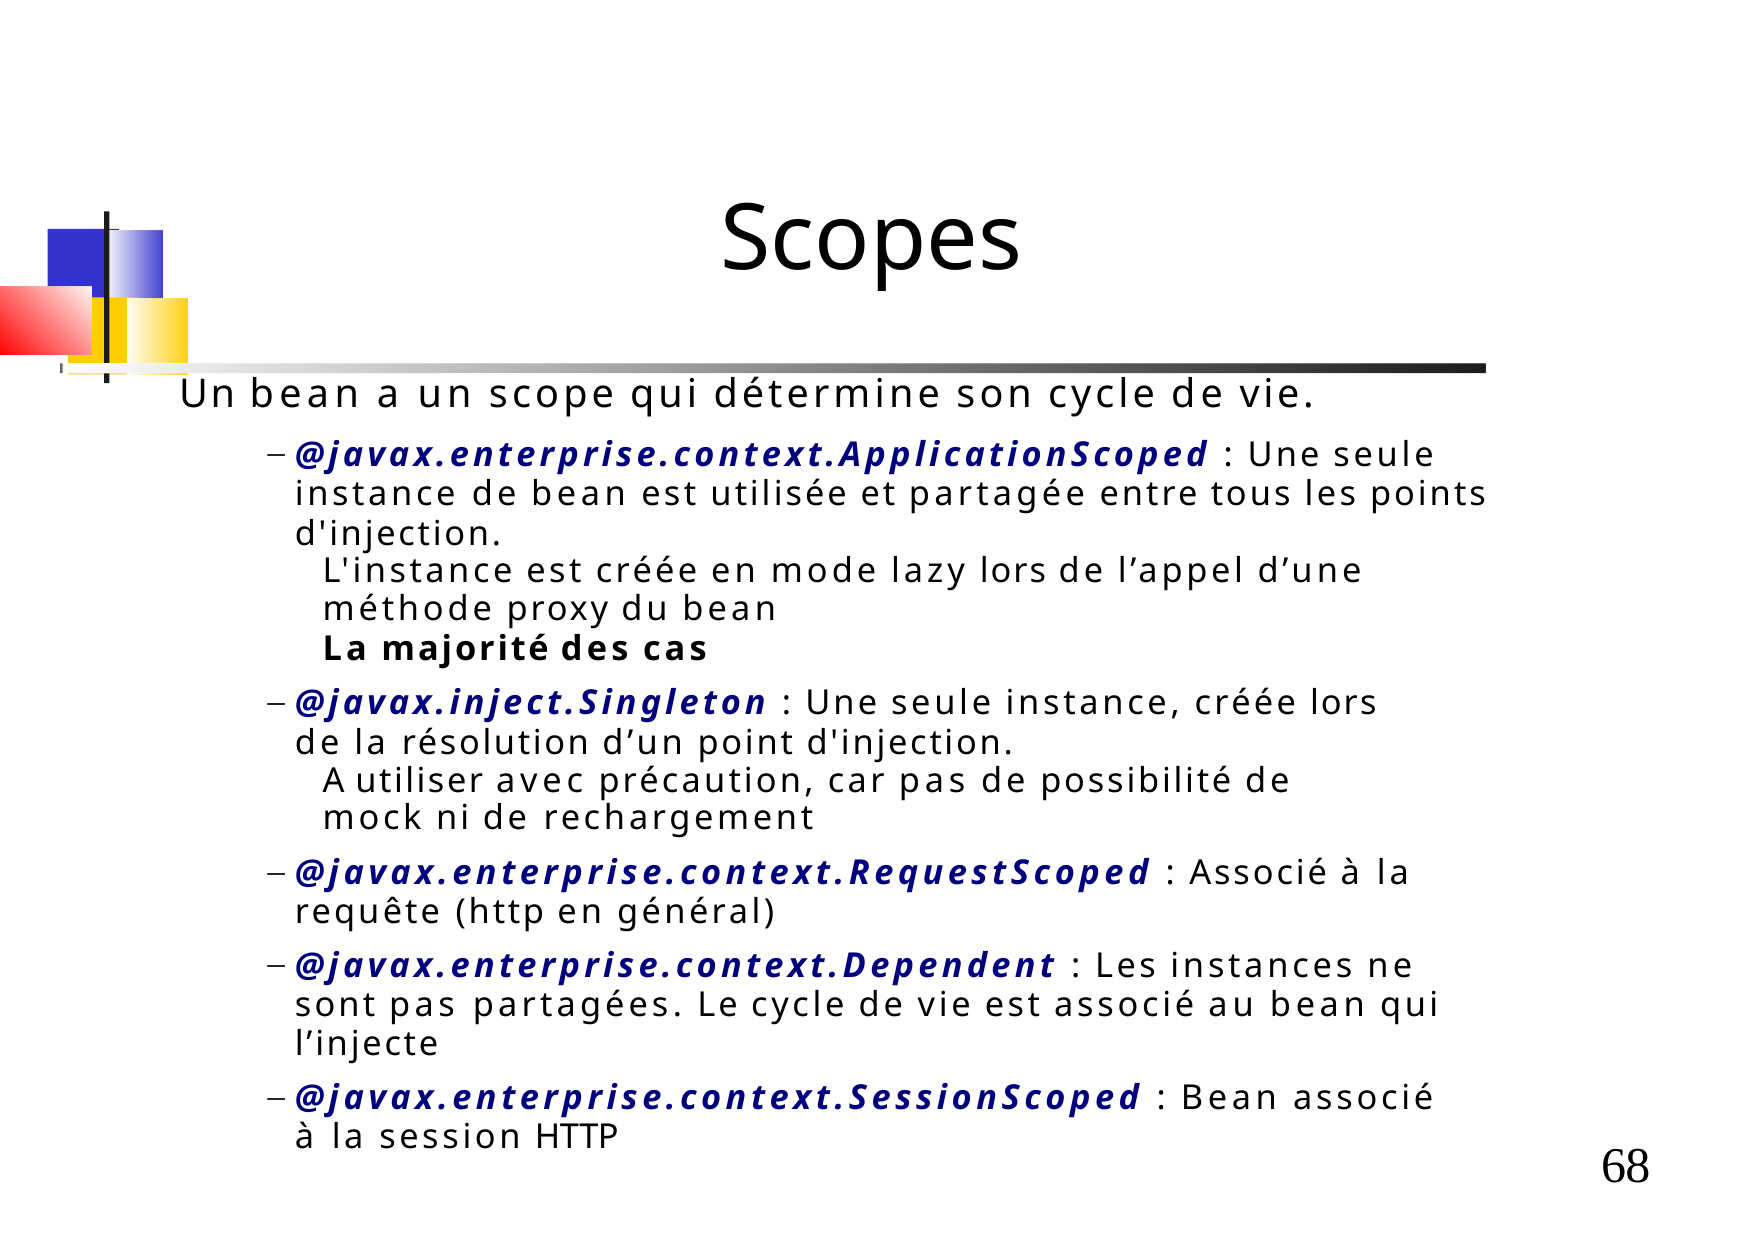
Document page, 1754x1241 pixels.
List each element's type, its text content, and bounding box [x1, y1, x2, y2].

text_box Un bean a un scope qui détermine son cycle de vie. @javax.enterprise.context.ApplicationScoped : Une seule instance de bean est utilisée et partagée entre tous les points d'injection. L'instance est créée en mode lazy lors de l’appel d’une méthode proxy du bean La majorité des cas @javax.inject.Singleton : Une seule instance, créée lors de la résolution d’un point d'injection. A utiliser avec précaution, car pas de possibilité de mock ni de rechargement @javax.enterprise.context.RequestScoped : Associé à la requête (http en général) @javax.enterprise.context.Dependent : Les instances ne sont pas partagées. Le cycle de vie est associé au bean qui l’injecte @javax.enterprise.context.SessionScoped : Bean associé à la session HTTP [177, 347, 1538, 1156]
picture [60, 229, 179, 384]
picture [0, 285, 92, 355]
slide_number 68 [1569, 1135, 1660, 1241]
title Scopes [179, 183, 1564, 393]
